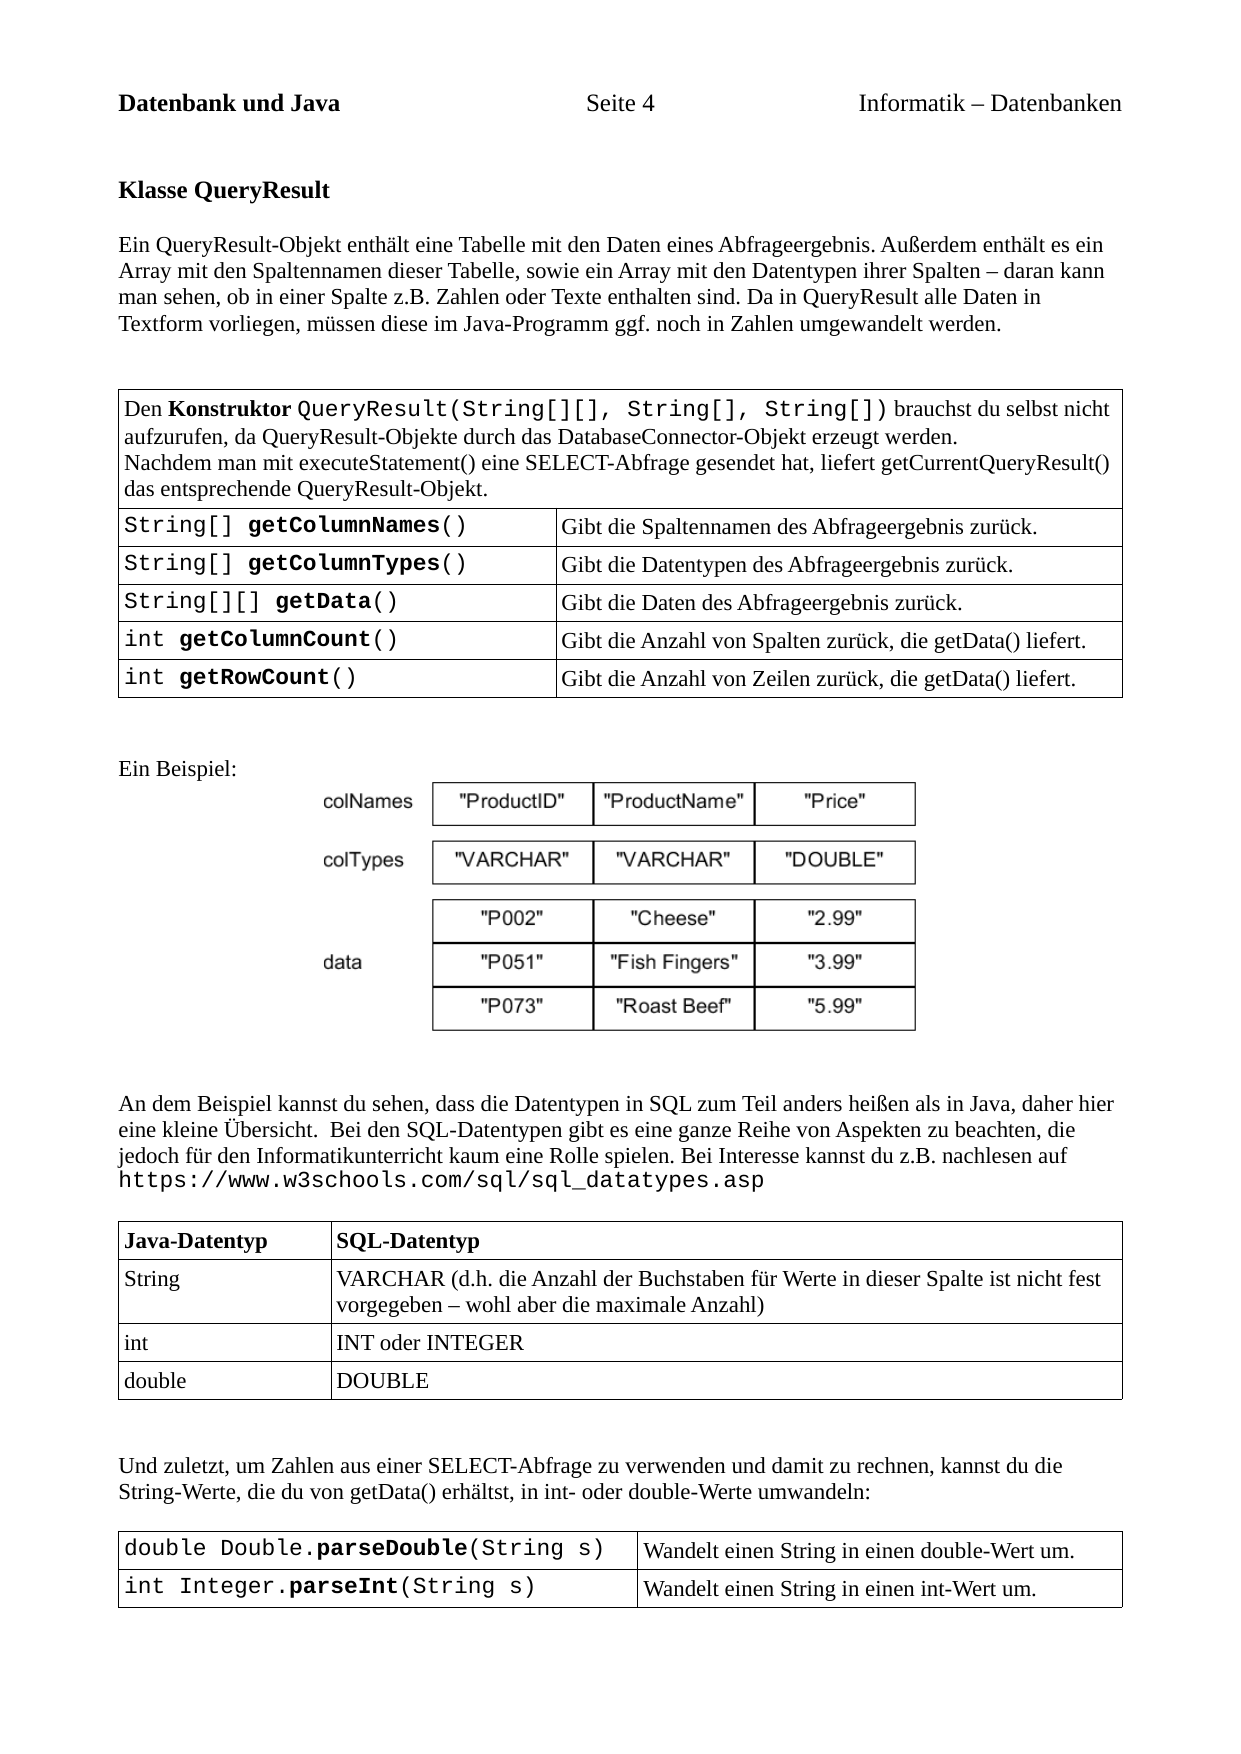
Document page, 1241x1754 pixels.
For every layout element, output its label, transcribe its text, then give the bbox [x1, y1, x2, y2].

table_cell Gibt die Spaltennamen des Abfrageergebnis zurück. [557, 509, 1122, 546]
table_cell Gibt die Anzahl von Zeilen zurück, die getData() liefert. [557, 660, 1122, 697]
text Ein Beispiel: [118, 755, 1122, 781]
table_cell int [119, 1324, 331, 1361]
table_cell double [119, 1362, 331, 1399]
table_cell String[] getColumnNames() [119, 509, 556, 546]
table_cell int getColumnCount() [119, 622, 556, 659]
text Klasse QueryResult [118, 176, 1122, 204]
table_header Den Konstruktor QueryResult(String[][], String[], String[]) brauchst du selbst nicht aufzurufen, da QueryResult-Objekte durch das DatabaseConnector-Objekt erzeugt werden. Nachdem man mit executeStatement() eine SELECT-Abfrage gesendet hat, liefert getCurrentQueryResult() das entsprechende QueryResult-Objekt. [119, 390, 1122, 508]
table_header Wandelt einen String in einen double-Wert um. [638, 1532, 1122, 1569]
table_header double Double.parseDouble(String s) [119, 1532, 637, 1569]
table_cell Wandelt einen String in einen int-Wert um. [638, 1570, 1122, 1607]
table_cell int Integer.parseInt(String s) [119, 1570, 637, 1607]
table_cell String[][] getData() [119, 585, 556, 621]
text https://www.w3schools.com/sql/sql_datatypes.asp [118, 1169, 1122, 1194]
text Und zuletzt, um Zahlen aus einer SELECT-Abfrage zu verwenden und damit zu rechnen, kannst du die String-Werte, die du von getData() erhältst, in int- oder double-Werte umwandeln: [118, 1452, 1122, 1504]
table_cell Gibt die Datentypen des Abfrageergebnis zurück. [557, 547, 1122, 583]
table_cell VARCHAR (d.h. die Anzahl der Buchstaben für Werte in dieser Spalte ist nicht fest vorgegeben – wohl aber die maximale Anzahl) [332, 1260, 1122, 1323]
table_cell int getRowCount() [119, 660, 556, 697]
table_header SQL-Datentyp [332, 1222, 1122, 1259]
text An dem Beispiel kannst du sehen, dass die Datentypen in SQL zum Teil anders heißen als in Java, daher hier eine kleine Übersicht. Bei den SQL-Datentypen gibt es eine ganze Reihe von Aspekten zu beachten, die jedoch für den Informatikunterricht kaum eine Rolle spielen. Bei Interesse kannst du z.B. nachlesen auf [118, 1089, 1122, 1169]
table_cell String[] getColumnTypes() [119, 547, 556, 583]
table_cell String [119, 1260, 331, 1323]
table_header Java-Datentyp [119, 1222, 331, 1259]
table_cell Gibt die Anzahl von Spalten zurück, die getData() liefert. [557, 622, 1122, 659]
table_cell INT oder INTEGER [332, 1324, 1122, 1361]
table_cell Gibt die Daten des Abfrageergebnis zurück. [557, 585, 1122, 621]
text Ein QueryResult-Objekt enthält eine Tabelle mit den Daten eines Abfrageergebnis. Außerdem enthält es ein Array mit den Spaltennamen dieser Tabelle, sowie ein Array mit den Datentypen ihrer Spalten – daran kann man sehen, ob in einer Spalte z.B. Zahlen oder Texte enthalten sind. Da in QueryResult alle Daten in Textform vorliegen, müssen diese im Java-Programm ggf. noch in Zahlen umgewandelt werden. [118, 231, 1122, 336]
picture [323, 781, 917, 1032]
table_cell DOUBLE [332, 1362, 1122, 1399]
